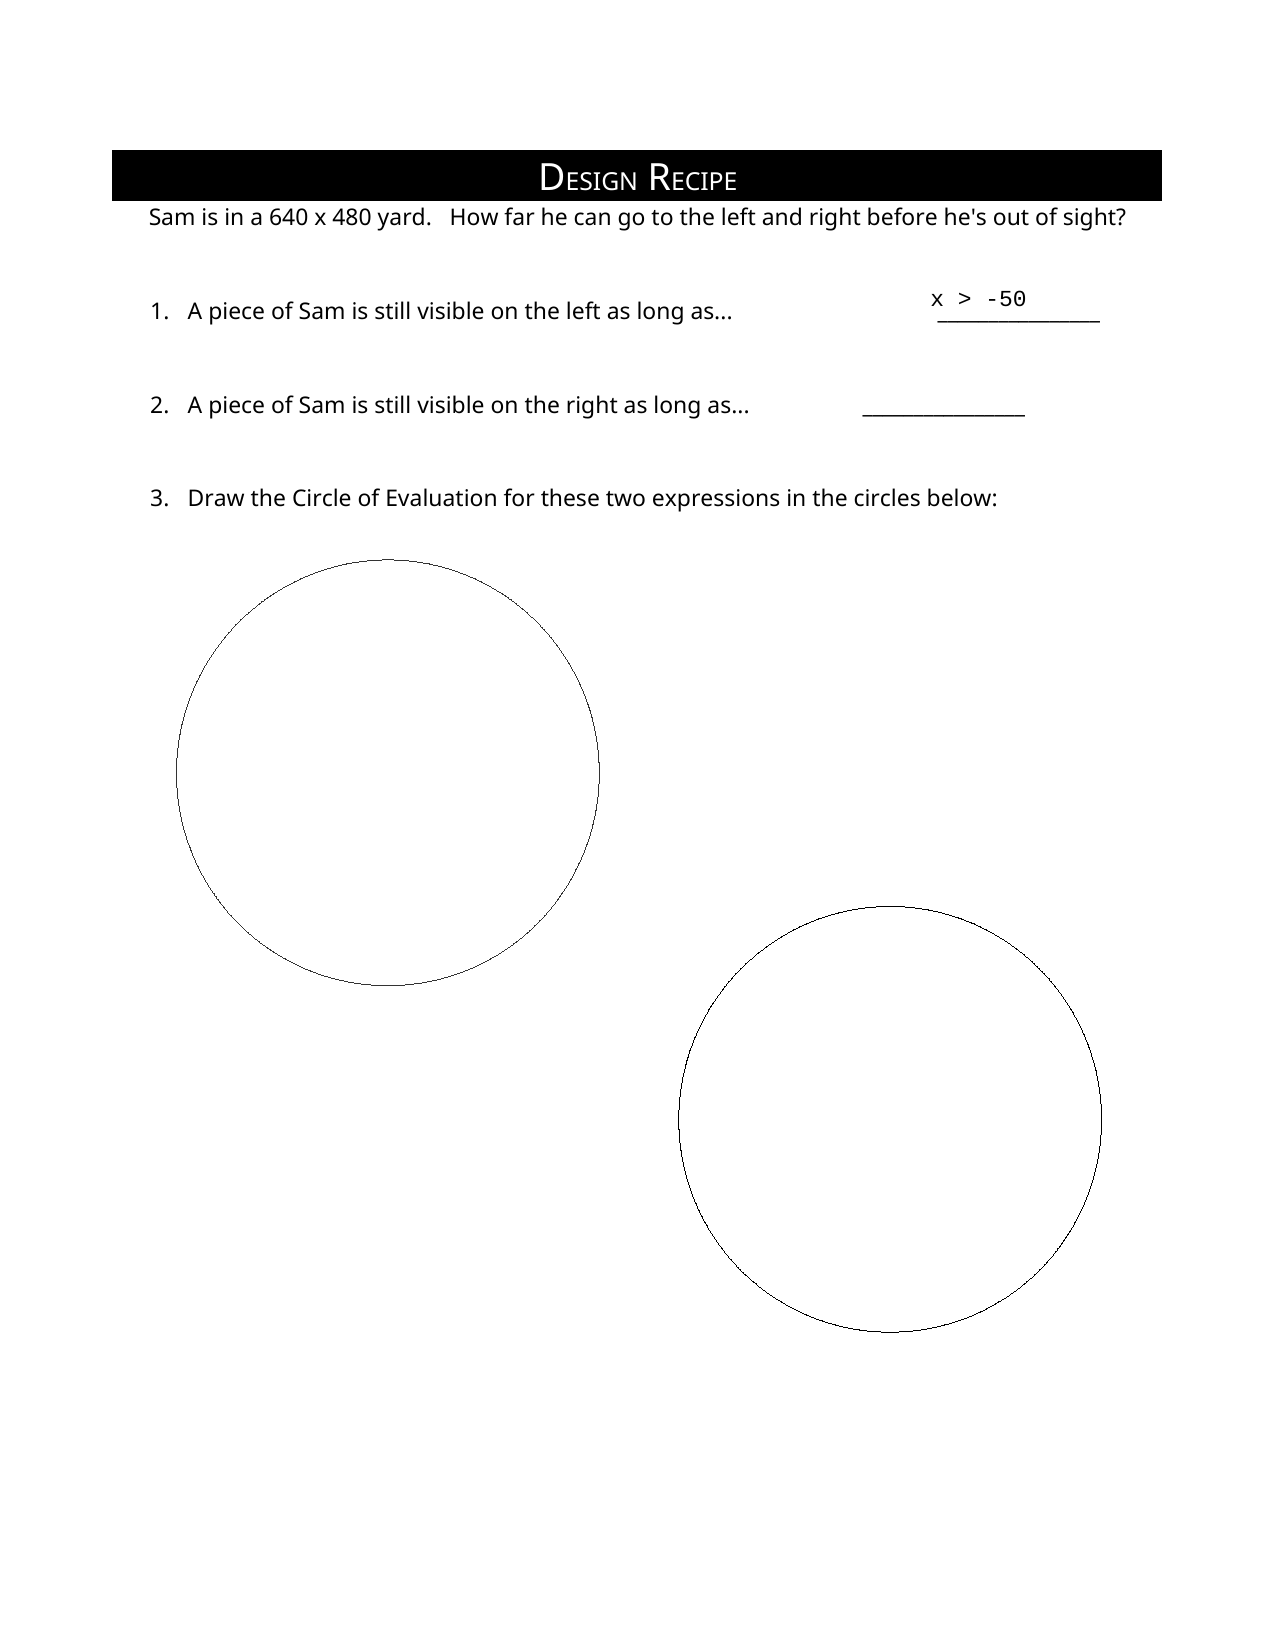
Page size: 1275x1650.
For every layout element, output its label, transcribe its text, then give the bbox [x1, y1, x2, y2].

subtitle Design Recipe [112, 150, 1162, 201]
text Sam is in a 640 x 480 yard. How far he can go to the left and right before he's out of sight? [148, 201, 1162, 232]
list A piece of Sam is still visible on the right as long as... ________________ [150, 388, 1162, 420]
list Draw the Circle of Evaluation for these two expressions in the circles below: [150, 482, 1162, 513]
list A piece of Sam is still visible on the left as long as... ________________ [150, 295, 1162, 326]
